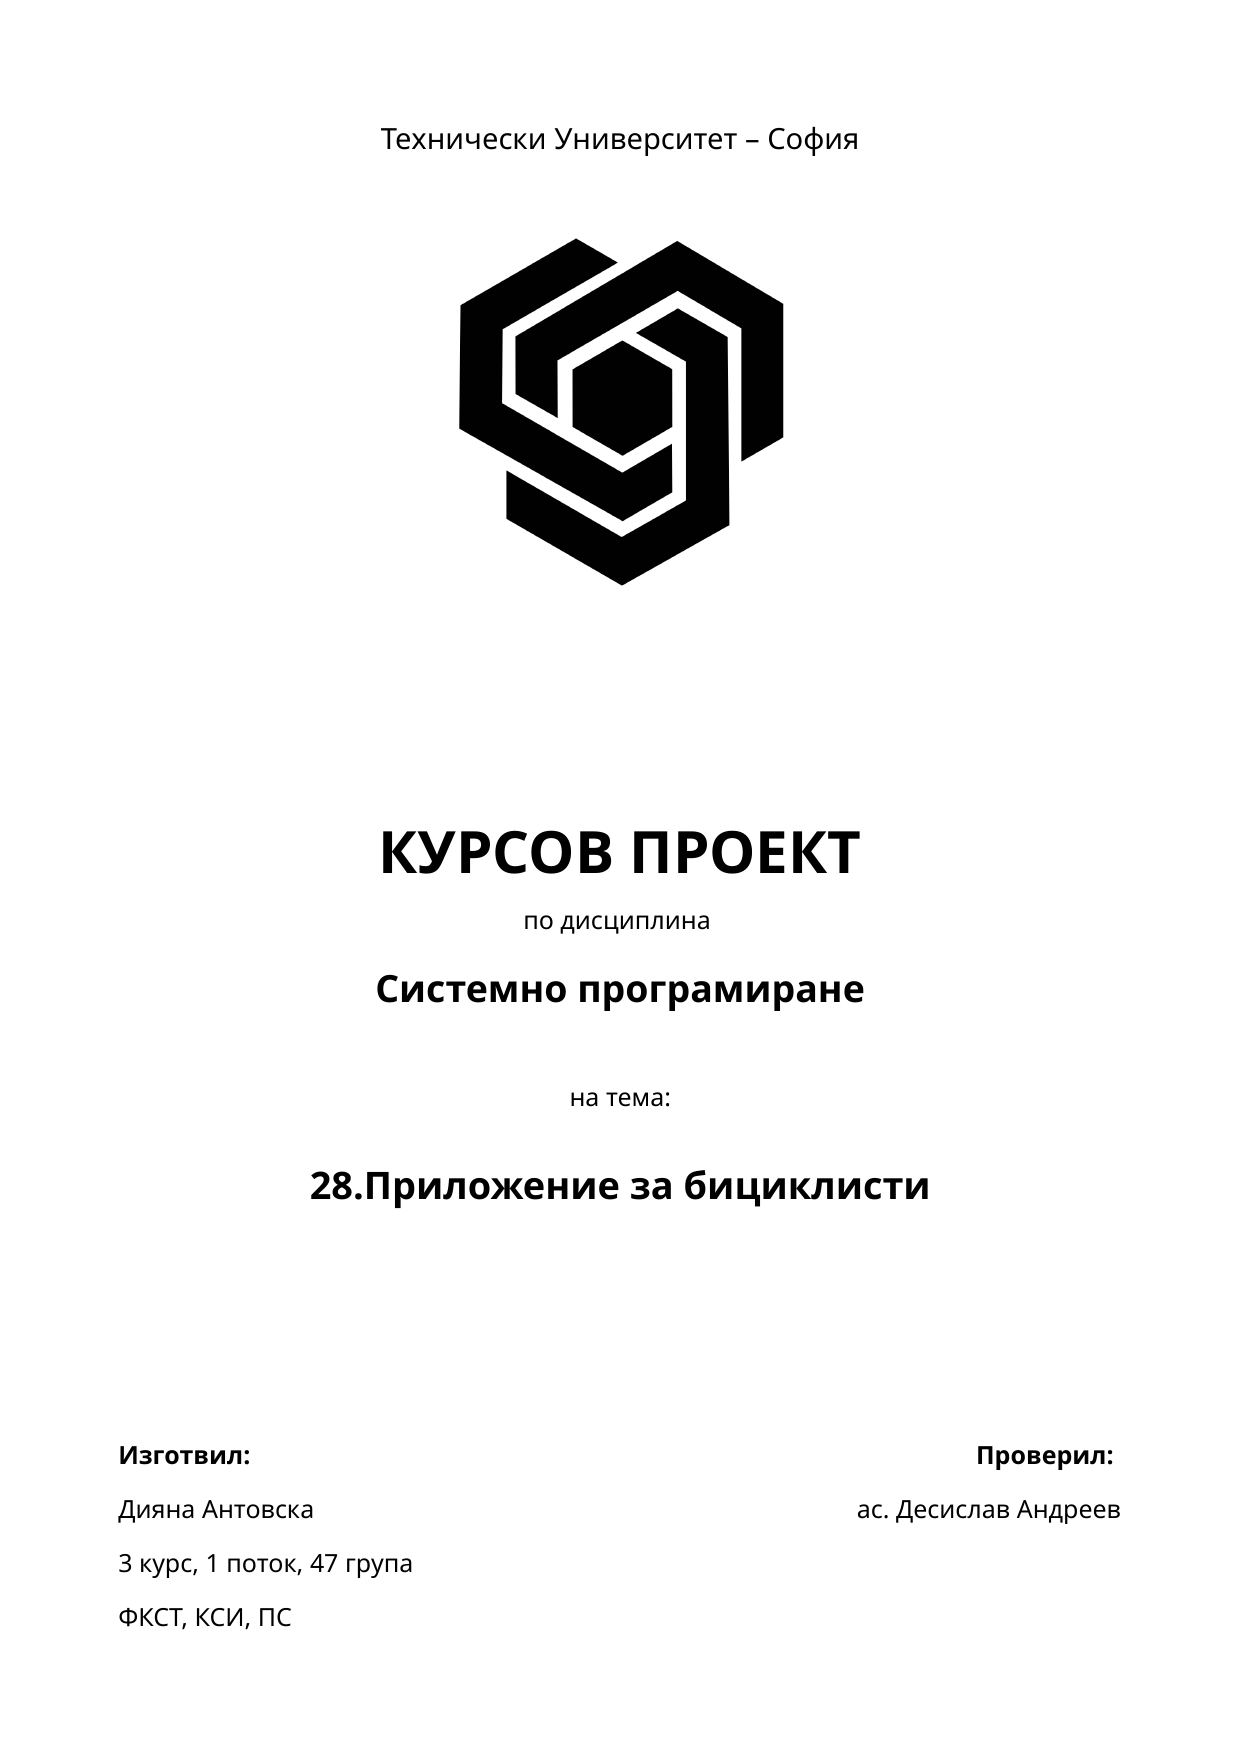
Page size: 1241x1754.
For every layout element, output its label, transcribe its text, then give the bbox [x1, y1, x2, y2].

subtitle Системно програмиране [118, 963, 1122, 1014]
text Изготвил: Проверил: [118, 1438, 1122, 1472]
text на тема: [118, 1080, 1122, 1114]
text 3 курс, 1 поток, 47 група [118, 1545, 1122, 1579]
title КУРСОВ ПРОЕКТ [118, 811, 1122, 890]
text ФКСТ, КСИ, ПС [118, 1599, 1122, 1633]
text Дияна Антовска ас. Десислав Андреев [118, 1492, 1122, 1526]
text по дисциплина [118, 903, 1122, 937]
subtitle 28.Приложение за бициклисти [118, 1159, 1122, 1210]
text Технически Университет – София [118, 118, 1122, 158]
picture [444, 226, 797, 597]
